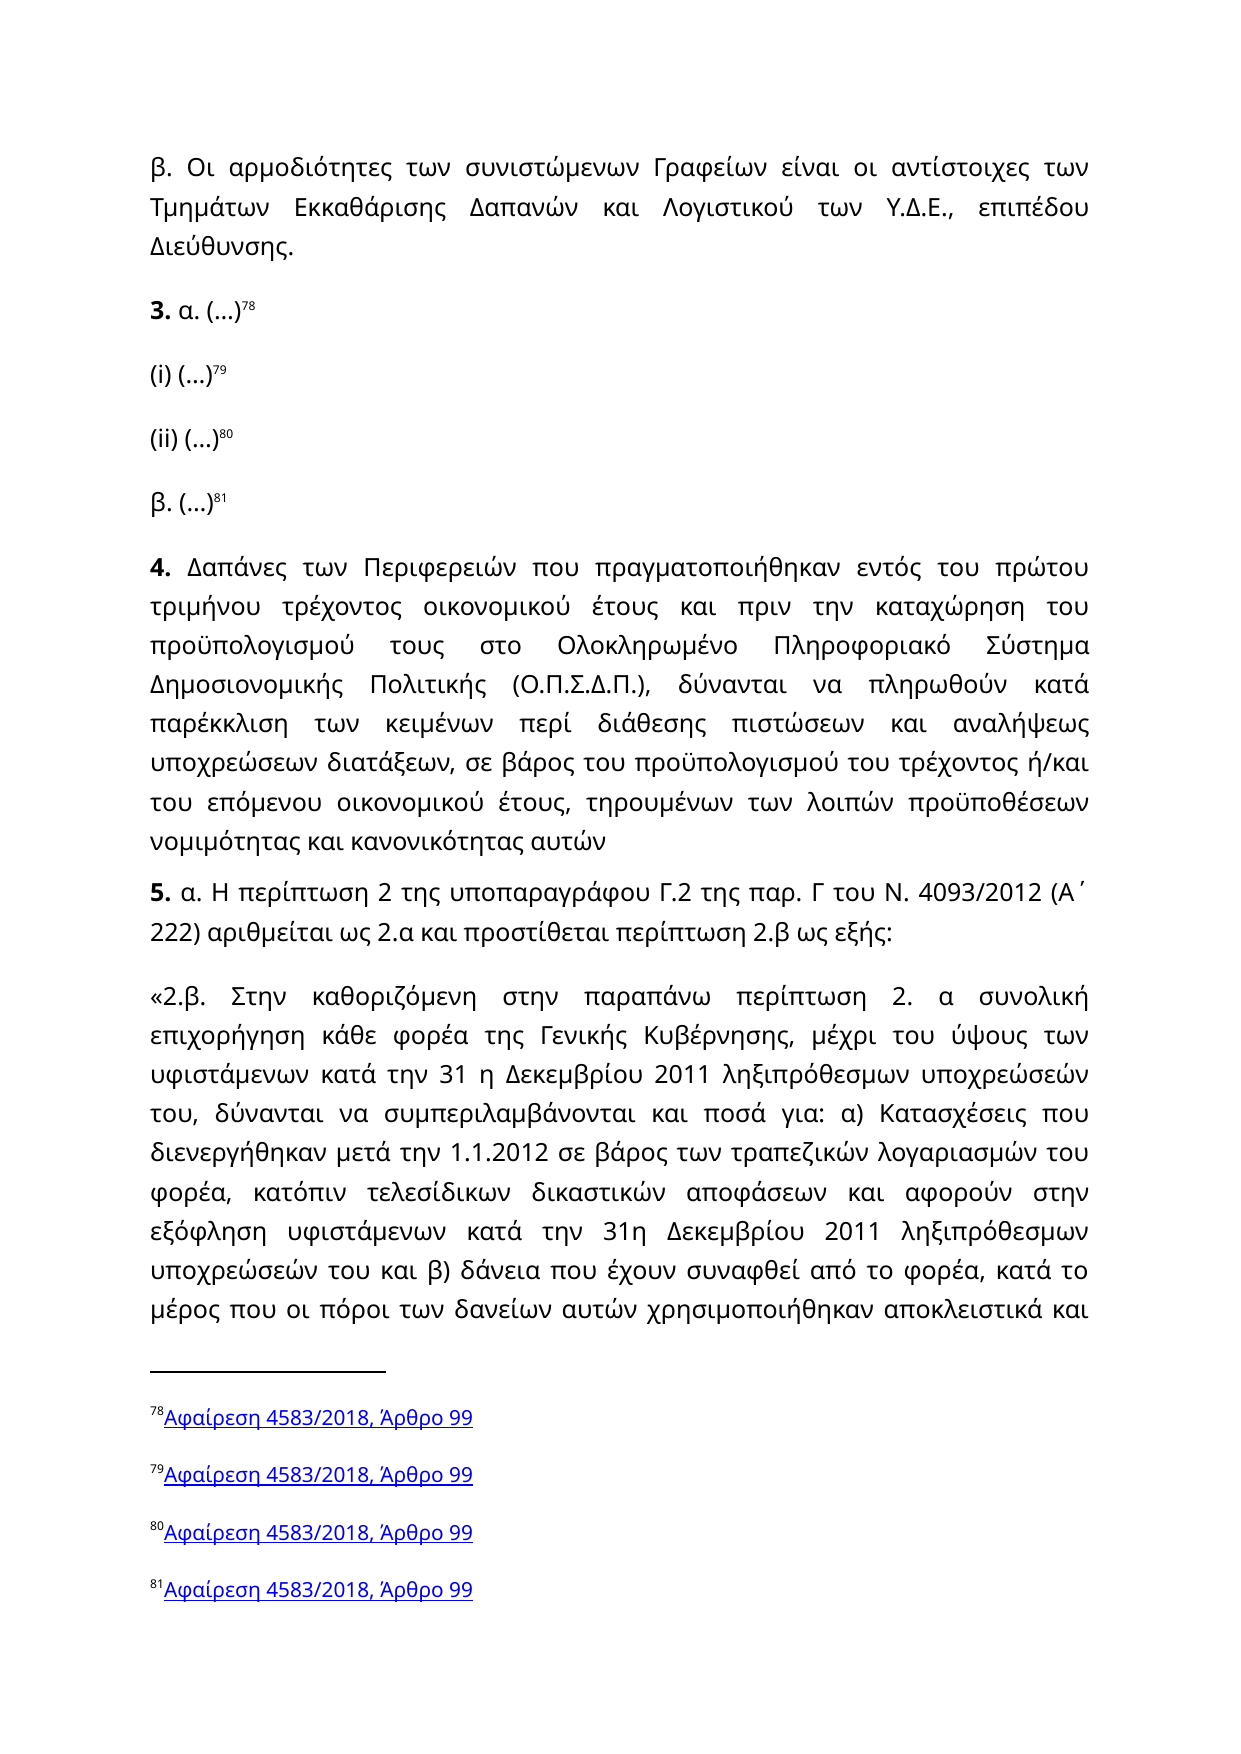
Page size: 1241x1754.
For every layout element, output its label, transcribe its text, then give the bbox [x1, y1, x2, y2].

text 3. α. (…) [150, 292, 1090, 327]
text «2.β. Στην καθοριζόμενη στην παραπάνω περίπτωση 2. α συνολική επιχορήγηση κάθε φορέα της Γενικής Κυβέρνησης, μέχρι του ύψους των υφιστάμενων κατά την 31 η Δεκεμβρίου 2011 ληξιπρόθεσμων υποχρεώσεών του, δύνανται να συμπεριλαμβάνονται και ποσά για: α) Κατασχέσεις που διενεργήθηκαν μετά την 1.1.2012 σε βάρος των τραπεζικών λογαριασμών του φορέα, κατόπιν τελεσίδικων δικαστικών αποφάσεων και αφορούν στην εξόφληση υφιστάμενων κατά την 31η Δεκεμβρίου 2011 ληξιπρόθεσμων υποχρεώσεών του και β) δάνεια που έχουν συναφθεί από το φορέα, κατά το μέρος που οι πόροι των δανείων αυτών χρησιμοποιήθηκαν αποκλειστικά και [150, 978, 1090, 1326]
text Αφαίρεση 4583/2018, Άρθρο 99 [150, 1403, 1090, 1431]
text Αφαίρεση 4583/2018, Άρθρο 99 [150, 1576, 1090, 1604]
text β. (…) [150, 485, 1090, 519]
text (i) (…) [150, 357, 1090, 391]
text 4. Δαπάνες των Περιφερειών που πραγματοποιήθηκαν εντός του πρώτου τριμήνου τρέχοντος οικονομικού έτους και πριν την καταχώρηση του προϋπολογισμού τους στο Ολοκληρωμένο Πληροφοριακό Σύστημα Δημοσιονομικής Πολιτικής (Ο.Π.Σ.Δ.Π.), δύνανται να πληρωθούν κατά παρέκκλιση των κειμένων περί διάθεσης πιστώσεων και αναλήψεως υποχρεώσεων διατάξεων, σε βάρος του προϋπολογισμού του τρέχοντος ή/και του επόμενου οικονομικού έτους, τηρουμένων των λοιπών προϋποθέσεων νομιμότητας και κανονικότητας αυτών [150, 549, 1090, 857]
text Αφαίρεση 4583/2018, Άρθρο 99 [150, 1460, 1090, 1489]
text Αφαίρεση 4583/2018, Άρθρο 99 [150, 1518, 1090, 1546]
text 5. α. Η περίπτωση 2 της υποπαραγράφου Γ.2 της παρ. Γ του Ν. 4093/2012 (Α΄ 222) αριθμείται ως 2.α και προστίθεται περίπτωση 2.β ως εξής: [150, 875, 1090, 948]
text β. Οι αρμοδιότητες των συνιστώμενων Γραφείων είναι οι αντίστοιχες των Τμημάτων Εκκαθάρισης Δαπανών και Λογιστικού των Υ.Δ.Ε., επιπέδου Διεύθυνσης. [150, 150, 1090, 262]
text (ii) (…) [150, 421, 1090, 455]
